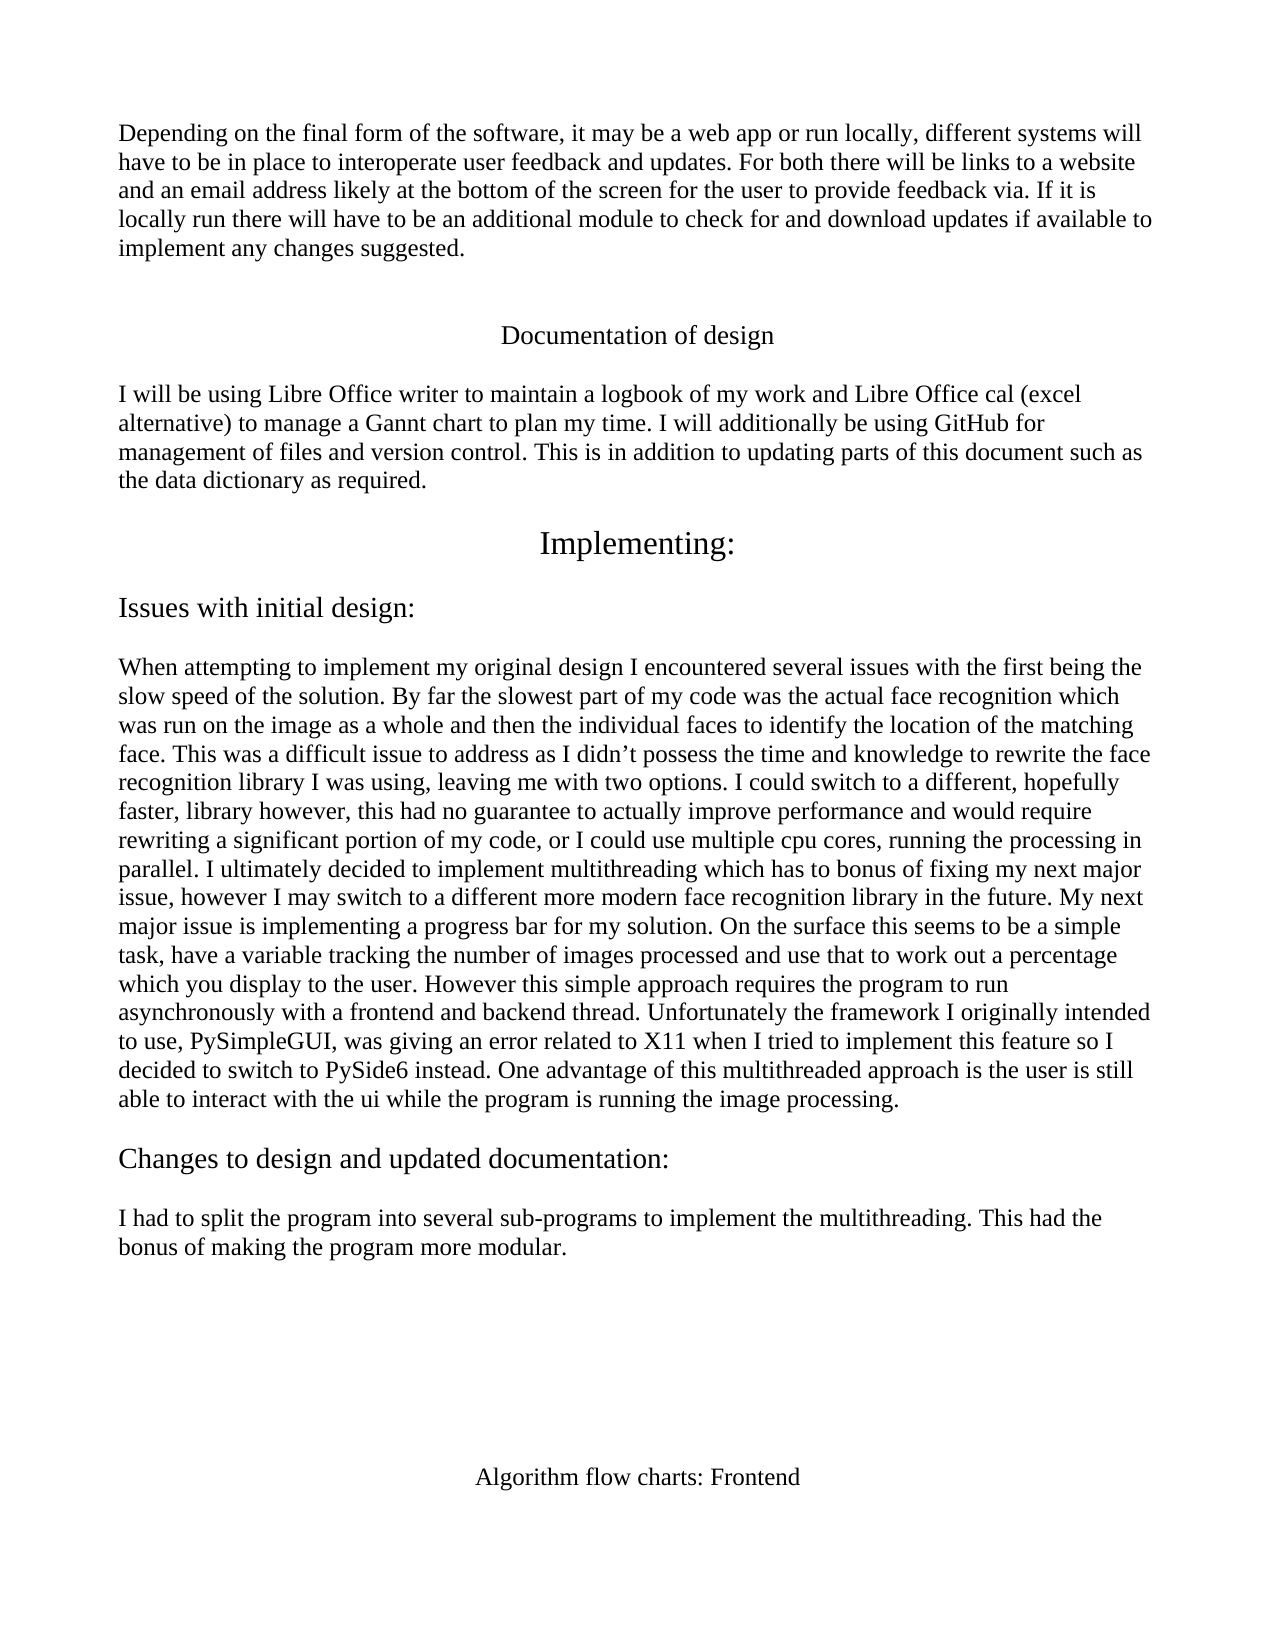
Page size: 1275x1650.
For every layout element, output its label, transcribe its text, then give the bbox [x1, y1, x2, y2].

text I had to split the program into several sub-programs to implement the multithreading. This had the bonus of making the program more modular. [118, 1203, 1157, 1261]
text Documentation of design [118, 319, 1157, 351]
text Issues with initial design: [118, 590, 1157, 624]
text When attempting to implement my original design I encountered several issues with the first being the slow speed of the solution. By far the slowest part of my code was the actual face recognition which was run on the image as a whole and then the individual faces to identify the location of the matching face. This was a difficult issue to address as I didn’t possess the time and knowledge to rewrite the face recognition library I was using, leaving me with two options. I could switch to a different, hopefully faster, library however, this had no guarantee to actually improve performance and would require rewriting a significant portion of my code, or I could use multiple cpu cores, running the processing in parallel. I ultimately decided to implement multithreading which has to bonus of fixing my next major issue, however I may switch to a different more modern face recognition library in the future. My next major issue is implementing a progress bar for my solution. On the surface this seems to be a simple task, have a variable tracking the number of images processed and use that to work out a percentage which you display to the user. However this simple approach requires the program to run asynchronously with a frontend and backend thread. Unfortunately the framework I originally intended to use, PySimpleGUI, was giving an error related to X11 when I tried to implement this feature so I decided to switch to PySide6 instead. One advantage of this multithreaded approach is the user is still able to interact with the ui while the program is running the image processing. [118, 652, 1157, 1112]
text Implementing: [118, 523, 1157, 561]
text Algorithm flow charts: Frontend [118, 1462, 1157, 1491]
text Changes to design and updated documentation: [118, 1141, 1157, 1175]
text Depending on the final form of the software, it may be a web app or run locally, different systems will have to be in place to interoperate user feedback and updates. For both there will be links to a website and an email address likely at the bottom of the screen for the user to provide feedback via. If it is locally run there will have to be an additional module to check for and download updates if available to implement any changes suggested. [118, 118, 1157, 262]
text I will be using Libre Office writer to maintain a logbook of my work and Libre Office cal (excel alternative) to manage a Gannt chart to plan my time. I will additionally be using GitHub for management of files and version control. This is in addition to updating parts of this document such as the data dictionary as required. [118, 379, 1157, 494]
